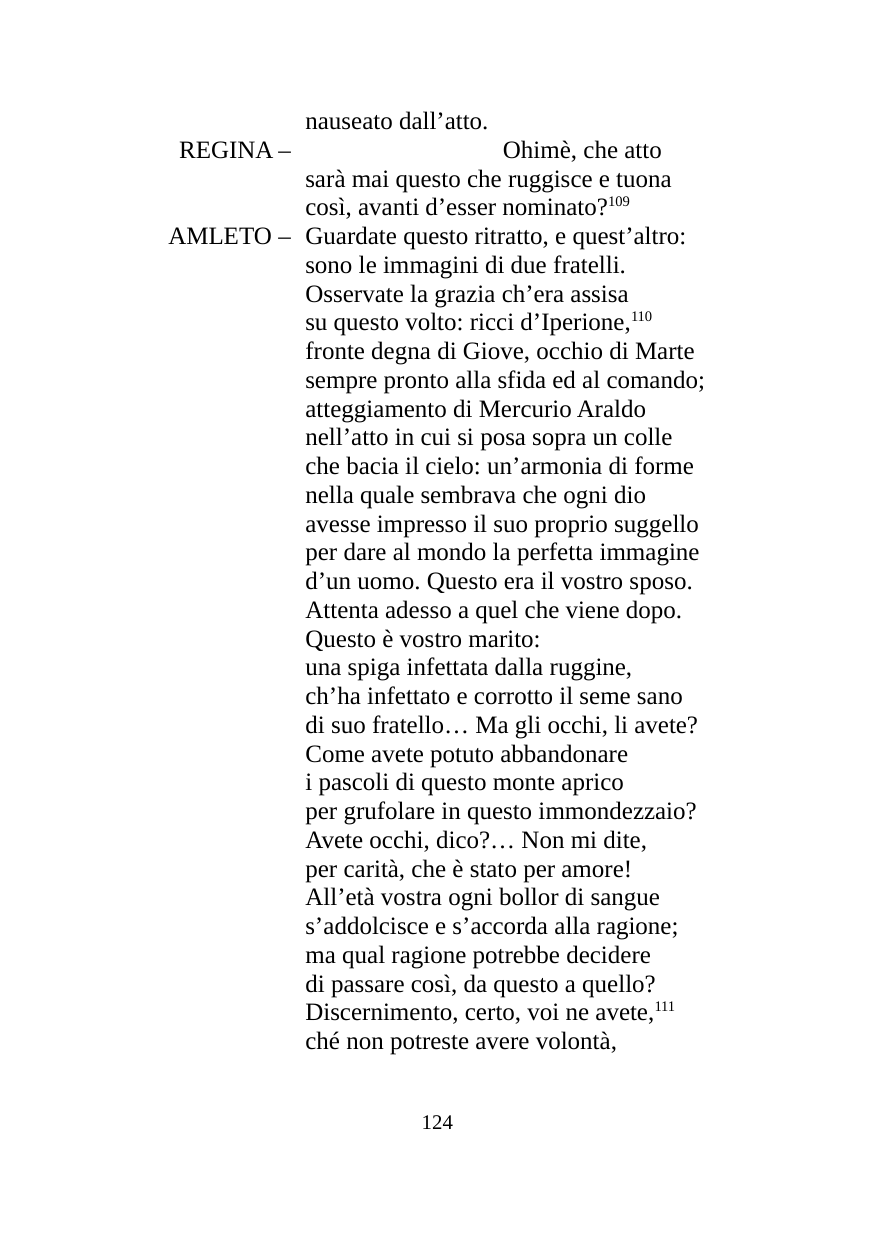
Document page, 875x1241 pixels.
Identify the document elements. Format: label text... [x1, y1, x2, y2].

table_cell [298, 135, 495, 164]
table_cell AMLETO – [106, 221, 298, 1055]
table_cell Guardate questo ritratto, e quest’altro: sono le immagini di due fratelli. Osservate la grazia ch’era assisa su questo volto: ricci d’Iperione, fronte degna di Giove, occhio di Marte sempre pronto alla sfida ed al comando; atteggiamento di Mercurio Araldo nell’atto in cui si posa sopra un colle che bacia il cielo: un’armonia di forme nella quale sembrava che ogni dio avesse impresso il suo proprio suggello per dare al mondo la perfetta immagine d’un uomo. Questo era il vostro sposo. Attenta adesso a quel che viene dopo. Questo è vostro marito: una spiga infettata dalla ruggine, ch’ha infettato e corrotto il seme sano di suo fratello… Ma gli occhi, li avete? Come avete potuto abbandonare i pascoli di questo monte aprico per grufolare in questo immondezzaio? Avete occhi, dico?… Non mi dite, per carità, che è stato per amore! All’età vostra ogni bollor di sangue s’addolcisce e s’accorda alla ragione; ma qual ragione potrebbe decidere di passare così, da questo a quello? Discernimento, certo, voi ne avete, ché non potreste avere volontà, [298, 221, 768, 1055]
table_cell REGINA – [106, 135, 298, 221]
table_cell Ohimè, che atto [495, 135, 768, 164]
table_cell nauseato dall’atto. [298, 106, 768, 135]
table_cell [106, 106, 298, 135]
table_cell sarà mai questo che ruggisce e tuona così, avanti d’esser nominato? [298, 164, 768, 221]
